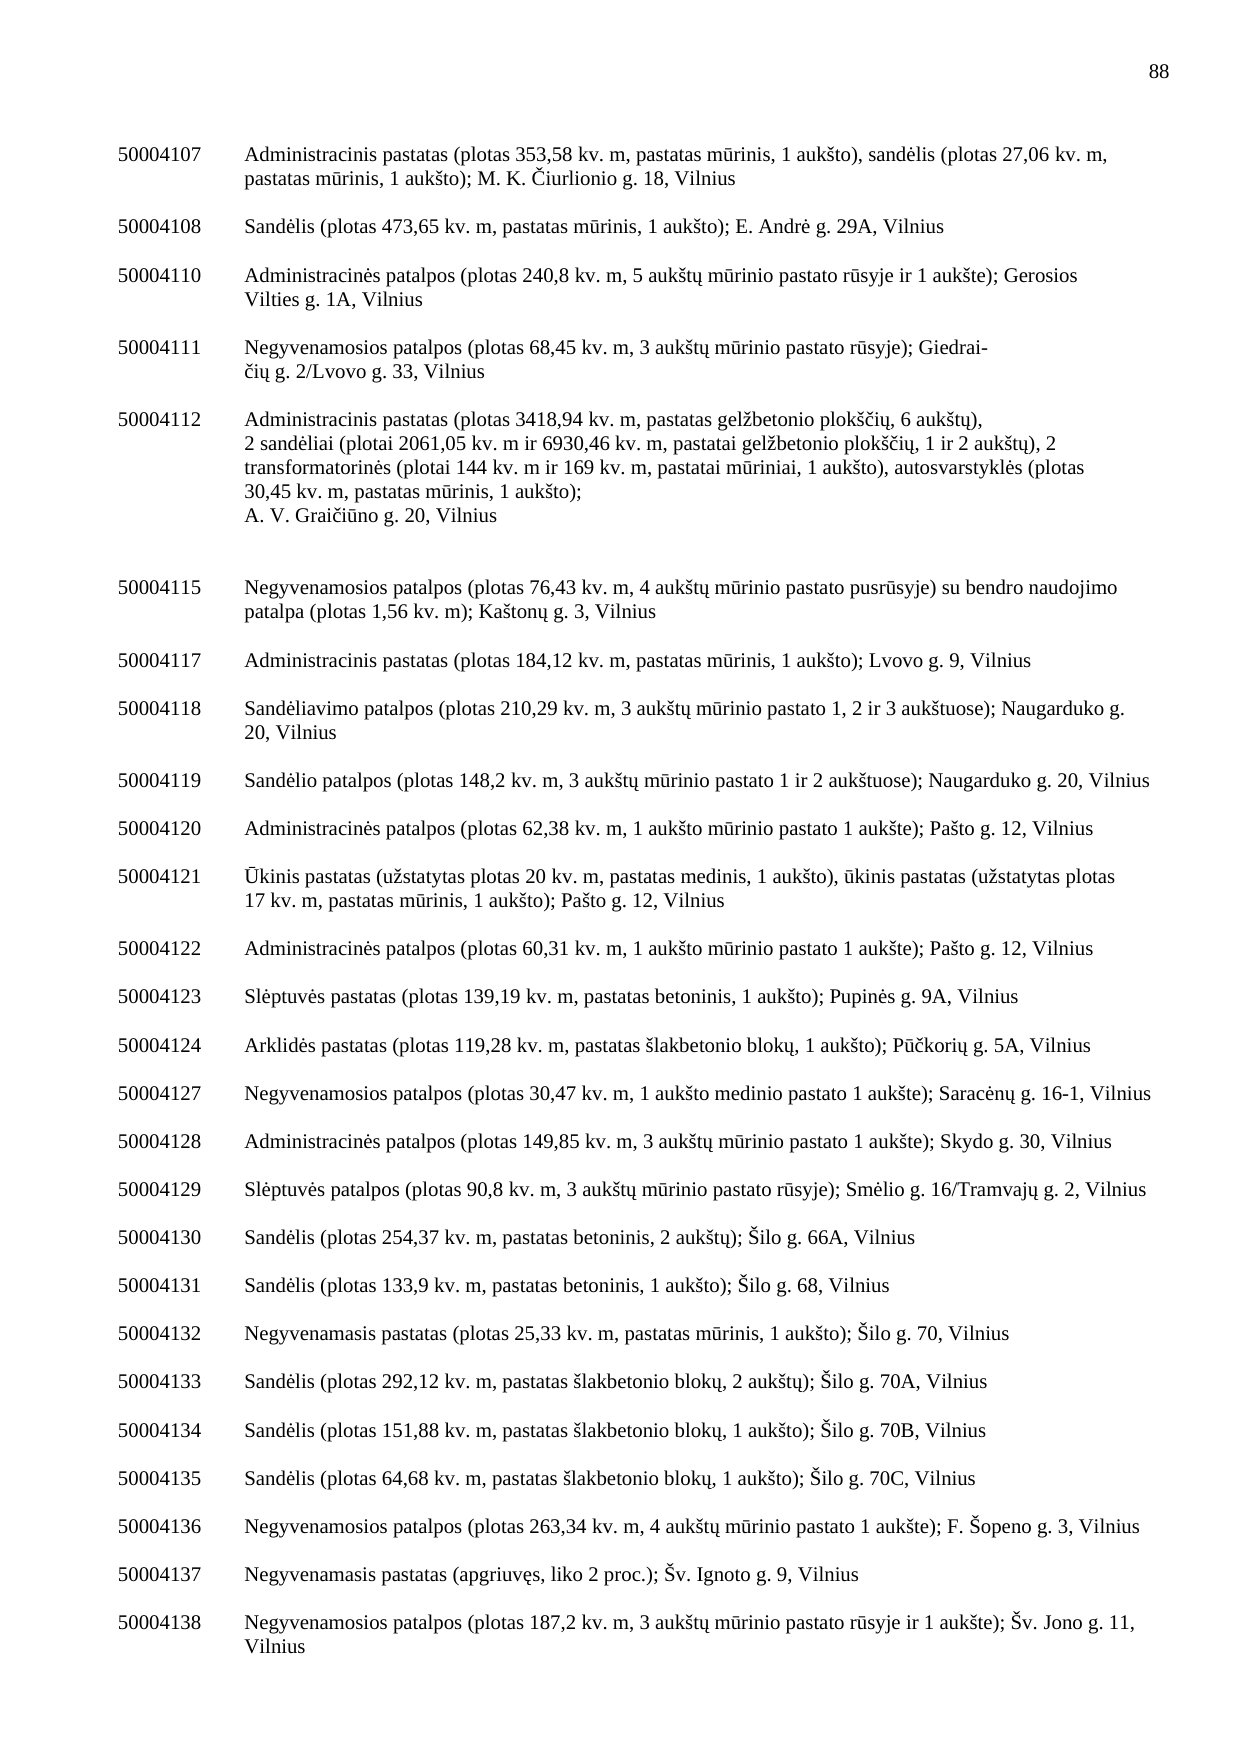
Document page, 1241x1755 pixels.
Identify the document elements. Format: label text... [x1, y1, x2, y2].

table_cell [1198, 768, 1240, 792]
table_cell [1148, 816, 1163, 840]
table_cell [101, 744, 1198, 768]
table_cell [101, 118, 1198, 142]
table_cell [1148, 407, 1163, 527]
table_cell Sandėlio patalpos (plotas 148,2 kv. m, 3 aukštų mūrinio pastato 1 ir 2 aukštuose); Naugarduko g. 20, Vilnius [233, 768, 1192, 792]
table_cell [1193, 575, 1198, 623]
table_cell [1198, 1033, 1240, 1057]
table_cell [1198, 840, 1240, 864]
table_cell [1198, 190, 1240, 214]
table_cell [101, 1345, 1198, 1369]
table_cell [1193, 1129, 1198, 1153]
table_cell [101, 1057, 1198, 1081]
table_cell [1178, 1321, 1192, 1345]
table_cell Arklidės pastatas (plotas 119,28 kv. m, pastatas šlakbetonio blokų, 1 aukšto); Pūčkorių g. 5A, Vilnius [233, 1033, 1148, 1057]
table_cell [1198, 744, 1240, 768]
table_cell [1163, 142, 1178, 190]
table_cell [1178, 1177, 1192, 1201]
table_cell [1178, 1466, 1192, 1490]
table_cell [1178, 1610, 1192, 1658]
table_cell [1193, 263, 1198, 311]
table_cell [1163, 1369, 1178, 1393]
table_cell [1178, 1369, 1192, 1393]
table_cell Slėptuvės pastatas (plotas 139,19 kv. m, pastatas betoninis, 1 aukšto); Pupinės g. 9A, Vilnius [233, 984, 1148, 1008]
table_cell [1198, 1297, 1240, 1321]
table_cell [1193, 1225, 1198, 1249]
table_cell [1193, 1273, 1198, 1297]
table_cell [101, 1153, 1198, 1177]
table_cell [1198, 335, 1240, 383]
table_cell [1178, 936, 1192, 960]
table_cell 50004136 [101, 1514, 233, 1538]
table_cell [1198, 936, 1240, 960]
table_cell [1198, 1105, 1240, 1129]
table_cell [1198, 1466, 1240, 1490]
table_cell [101, 840, 1198, 864]
table_cell [1198, 984, 1240, 1008]
table_cell [1198, 1610, 1240, 1658]
table_cell Sandėlis (plotas 133,9 kv. m, pastatas betoninis, 1 aukšto); Šilo g. 68, Vilnius [233, 1273, 1148, 1297]
table_cell 50004122 [101, 936, 233, 960]
table_cell [1178, 1514, 1192, 1538]
table_cell Administracinės patalpos (plotas 60,31 kv. m, 1 aukšto mūrinio pastato 1 aukšte); Pašto g. 12, Vilnius [233, 936, 1148, 960]
table_cell [1148, 1129, 1163, 1153]
table_cell [1198, 239, 1240, 262]
table_cell [1193, 768, 1198, 792]
table_cell [1148, 1562, 1163, 1586]
table_cell [1198, 1394, 1240, 1417]
table_cell [1198, 1153, 1240, 1177]
table_cell [1198, 1225, 1240, 1249]
table_cell [1163, 936, 1178, 960]
table_cell [1193, 335, 1198, 383]
table_cell [1148, 1321, 1163, 1345]
table_cell [1148, 575, 1163, 623]
table_cell [1148, 984, 1163, 1008]
table_cell 50004110 [101, 263, 233, 311]
table_cell [1163, 1033, 1178, 1057]
table_cell [1148, 1273, 1163, 1297]
table_cell [1163, 1562, 1178, 1586]
table_cell [1198, 1201, 1240, 1225]
table_cell [101, 1201, 1198, 1225]
table_cell [101, 672, 1198, 696]
table_cell [101, 960, 1198, 984]
table_cell [1198, 1081, 1240, 1105]
table_cell [1198, 864, 1240, 912]
table_cell [1198, 407, 1240, 527]
table_cell [1193, 984, 1198, 1008]
table_cell [1178, 864, 1192, 912]
table_cell 50004119 [101, 768, 233, 792]
table_cell [1178, 1225, 1192, 1249]
table_cell Administracinis pastatas (plotas 353,58 kv. m, pastatas mūrinis, 1 aukšto), sandėlis (plotas 27,06 kv. m, pastatas mūrinis, 1 aukšto); M. K. Čiurlionio g. 18, Vilnius [233, 142, 1148, 190]
table_cell Negyvenamosios patalpos (plotas 76,43 kv. m, 4 aukštų mūrinio pastato pusrūsyje) su bendro naudojimo patalpa (plotas 1,56 kv. m); Kaštonų g. 3, Vilnius [233, 575, 1148, 623]
table_cell Negyvenamosios patalpos (plotas 263,34 kv. m, 4 aukštų mūrinio pastato 1 aukšte); F. Šopeno g. 3, Vilnius [233, 1514, 1178, 1538]
table_cell [1148, 936, 1163, 960]
table_cell 50004111 [101, 335, 233, 383]
table_cell [1163, 335, 1178, 383]
table_cell [1198, 311, 1240, 335]
table_cell [1198, 1273, 1240, 1297]
table_cell [101, 1490, 1198, 1514]
table_cell [1148, 1225, 1163, 1249]
table_cell [1198, 1369, 1240, 1393]
table_cell [1198, 624, 1240, 647]
table_cell [1178, 696, 1192, 744]
table_cell Sandėliavimo patalpos (plotas 210,29 kv. m, 3 aukštų mūrinio pastato 1, 2 ir 3 aukštuose); Naugarduko g. 20, Vilnius [233, 696, 1148, 744]
table_cell [1148, 696, 1163, 744]
table_cell [1148, 214, 1163, 238]
table_cell [1178, 142, 1192, 190]
table_cell [101, 383, 1198, 407]
table_cell [1193, 1033, 1198, 1057]
table_cell 50004135 [101, 1466, 233, 1490]
table_cell [1193, 1081, 1198, 1105]
table_cell [1163, 1418, 1178, 1442]
table_cell [1193, 816, 1198, 840]
table_cell Sandėlis (plotas 254,37 kv. m, pastatas betoninis, 2 aukštų); Šilo g. 66A, Vilnius [233, 1225, 1148, 1249]
table_cell [101, 1442, 1198, 1466]
table_cell [1198, 575, 1240, 623]
table_cell [1198, 960, 1240, 984]
table_cell [1178, 816, 1192, 840]
table_cell [1193, 648, 1198, 672]
table_cell Sandėlis (plotas 64,68 kv. m, pastatas šlakbetonio blokų, 1 aukšto); Šilo g. 70C, Vilnius [233, 1466, 1148, 1490]
table_cell 50004112 [101, 407, 233, 527]
table_cell Administracinės patalpos (plotas 149,85 kv. m, 3 aukštų mūrinio pastato 1 aukšte); Skydo g. 30, Vilnius [233, 1129, 1148, 1153]
table_cell 50004131 [101, 1273, 233, 1297]
table_cell [1193, 936, 1198, 960]
table_cell Administracinis pastatas (plotas 3418,94 kv. m, pastatas gelžbetonio plokščių, 6 aukštų), 2 sandėliai (plotai 2061,05 kv. m ir 6930,46 kv. m, pastatai gelžbetonio plokščių, 1 ir 2 aukštų), 2 transformatorinės (plotai 144 kv. m ir 169 kv. m, pastatai mūriniai, 1 aukšto), autosvarstyklės (plotas 30,45 kv. m, pastatas mūrinis, 1 aukšto); A. V. Graičiūno g. 20, Vilnius [233, 407, 1148, 527]
table_cell 50004138 [101, 1610, 233, 1658]
table_cell Negyvenamosios patalpos (plotas 30,47 kv. m, 1 aukšto medinio pastato 1 aukšte); Saracėnų g. 16-1, Vilnius [233, 1081, 1192, 1105]
table_cell [1163, 696, 1178, 744]
table_cell [1178, 984, 1192, 1008]
table_cell [101, 551, 1198, 575]
table_cell [1198, 1538, 1240, 1562]
table_cell [1163, 263, 1178, 311]
table_cell [101, 1586, 1198, 1610]
table_cell [101, 1394, 1198, 1417]
table_cell [1178, 1129, 1192, 1153]
table_cell [1198, 1177, 1240, 1201]
table_cell [1148, 1466, 1163, 1490]
table_cell Sandėlis (plotas 151,88 kv. m, pastatas šlakbetonio blokų, 1 aukšto); Šilo g. 70B, Vilnius [233, 1418, 1148, 1442]
table_cell [1193, 142, 1198, 190]
table_cell [1193, 1177, 1198, 1201]
table_cell Administracinės patalpos (plotas 62,38 kv. m, 1 aukšto mūrinio pastato 1 aukšte); Pašto g. 12, Vilnius [233, 816, 1148, 840]
table_cell [1163, 1129, 1178, 1153]
table_cell 50004132 [101, 1321, 233, 1345]
table_cell [1198, 1514, 1240, 1538]
table_cell [1193, 214, 1198, 238]
table_cell [101, 1009, 1198, 1032]
table_cell [1163, 984, 1178, 1008]
table_cell [1178, 1273, 1192, 1297]
table_cell [1198, 1562, 1240, 1586]
table_cell Sandėlis (plotas 292,12 kv. m, pastatas šlakbetonio blokų, 2 aukštų); Šilo g. 70A, Vilnius [233, 1369, 1148, 1393]
table_cell [1163, 1321, 1178, 1345]
table_cell [101, 311, 1198, 335]
table_cell [1148, 142, 1163, 190]
table_cell 50004127 [101, 1081, 233, 1105]
table_cell [1163, 407, 1178, 527]
table_cell [1178, 1562, 1192, 1586]
table_cell [1193, 1514, 1198, 1538]
table_cell [101, 190, 1198, 214]
table_cell [1198, 527, 1240, 551]
table_cell [1163, 816, 1178, 840]
table_cell [1198, 1490, 1240, 1514]
table_cell [101, 1538, 1198, 1562]
table_cell 50004121 [101, 864, 233, 912]
table_cell 50004107 [101, 142, 233, 190]
table_cell Ūkinis pastatas (užstatytas plotas 20 kv. m, pastatas medinis, 1 aukšto), ūkinis pastatas (užstatytas plotas 17 kv. m, pastatas mūrinis, 1 aukšto); Pašto g. 12, Vilnius [233, 864, 1148, 912]
table_cell [1193, 696, 1198, 744]
table_cell [1198, 263, 1240, 311]
table_cell [1198, 1586, 1240, 1610]
table_cell [101, 527, 1198, 551]
table_cell [1163, 214, 1178, 238]
table_cell 50004118 [101, 696, 233, 744]
table_cell [1193, 1562, 1198, 1586]
table_cell [1198, 672, 1240, 696]
table_cell [1178, 214, 1192, 238]
table_cell [101, 912, 1198, 936]
table_cell [1198, 648, 1240, 672]
table_cell [1163, 1466, 1178, 1490]
table_cell 50004117 [101, 648, 233, 672]
table_cell [1148, 263, 1163, 311]
table_cell [1198, 1658, 1240, 1682]
table_cell Negyvenamosios patalpos (plotas 68,45 kv. m, 3 aukštų mūrinio pastato rūsyje); Giedrai- čių g. 2/Lvovo g. 33, Vilnius [233, 335, 1148, 383]
table_cell [1163, 1273, 1178, 1297]
table_cell [1163, 1610, 1178, 1658]
table_cell [1163, 1225, 1178, 1249]
table_cell 50004108 [101, 214, 233, 238]
table_cell [1178, 1418, 1192, 1442]
table_cell [1148, 648, 1163, 672]
table_cell [1193, 1369, 1198, 1393]
table_cell [1178, 648, 1192, 672]
table_cell 50004123 [101, 984, 233, 1008]
table_cell [1148, 1610, 1163, 1658]
table_cell [101, 1297, 1198, 1321]
table_cell Slėptuvės patalpos (plotas 90,8 kv. m, 3 aukštų mūrinio pastato rūsyje); Smėlio g. 16/Tramvajų g. 2, Vilnius [233, 1177, 1178, 1201]
table_cell [1198, 214, 1240, 238]
table_cell [1193, 407, 1198, 527]
table_cell [101, 1105, 1198, 1129]
table_cell [101, 1249, 1198, 1273]
table_cell [1198, 816, 1240, 840]
table_cell [1198, 1009, 1240, 1032]
table_cell 50004115 [101, 575, 233, 623]
table_cell [1148, 1369, 1163, 1393]
table_cell 50004133 [101, 1369, 233, 1393]
table_cell [1148, 1033, 1163, 1057]
table_cell [101, 239, 1198, 262]
table_cell 50004134 [101, 1418, 233, 1442]
table_cell [1148, 1418, 1163, 1442]
table_cell [1178, 575, 1192, 623]
table_cell [1178, 263, 1192, 311]
table_cell 50004137 [101, 1562, 233, 1586]
table_cell [1198, 551, 1240, 575]
table_cell [1163, 864, 1178, 912]
table_cell [1198, 142, 1240, 190]
table_cell [1198, 1321, 1240, 1345]
table_cell [1198, 1057, 1240, 1081]
table_cell 50004129 [101, 1177, 233, 1201]
table_cell Negyvenamasis pastatas (plotas 25,33 kv. m, pastatas mūrinis, 1 aukšto); Šilo g. 70, Vilnius [233, 1321, 1148, 1345]
table_cell [101, 624, 1198, 647]
table_cell [1198, 1345, 1240, 1369]
table_cell Negyvenamasis pastatas (apgriuvęs, liko 2 proc.); Šv. Ignoto g. 9, Vilnius [233, 1562, 1148, 1586]
table_cell [1148, 864, 1163, 912]
table_cell [1198, 383, 1240, 407]
table_cell [101, 792, 1198, 816]
table_cell [1193, 864, 1198, 912]
table_cell [1198, 696, 1240, 744]
table_cell [1198, 1249, 1240, 1273]
table_cell [1178, 407, 1192, 527]
table_cell [1148, 335, 1163, 383]
table_cell Administracinis pastatas (plotas 184,12 kv. m, pastatas mūrinis, 1 aukšto); Lvovo g. 9, Vilnius [233, 648, 1148, 672]
table_cell [1163, 648, 1178, 672]
table_cell [1198, 1442, 1240, 1466]
table_cell [1198, 1418, 1240, 1442]
table_cell Negyvenamosios patalpos (plotas 187,2 kv. m, 3 aukštų mūrinio pastato rūsyje ir 1 aukšte); Šv. Jono g. 11, Vilnius [233, 1610, 1148, 1658]
table_cell [1163, 575, 1178, 623]
table_cell [1198, 912, 1240, 936]
table_cell 50004120 [101, 816, 233, 840]
table_cell [1193, 1418, 1198, 1442]
table_cell [1198, 1129, 1240, 1153]
table_cell [1198, 792, 1240, 816]
table_cell [101, 1658, 1198, 1682]
table_cell [1198, 118, 1240, 142]
table_cell 50004130 [101, 1225, 233, 1249]
table_cell 50004124 [101, 1033, 233, 1057]
table_cell 50004128 [101, 1129, 233, 1153]
table_cell [1193, 1321, 1198, 1345]
table_cell [1178, 335, 1192, 383]
table_cell [1178, 1033, 1192, 1057]
table_cell [1193, 1610, 1198, 1658]
table_cell Administracinės patalpos (plotas 240,8 kv. m, 5 aukštų mūrinio pastato rūsyje ir 1 aukšte); Gerosios Vilties g. 1A, Vilnius [233, 263, 1148, 311]
table_cell Sandėlis (plotas 473,65 kv. m, pastatas mūrinis, 1 aukšto); E. Andrė g. 29A, Vilnius [233, 214, 1148, 238]
table_cell [1193, 1466, 1198, 1490]
